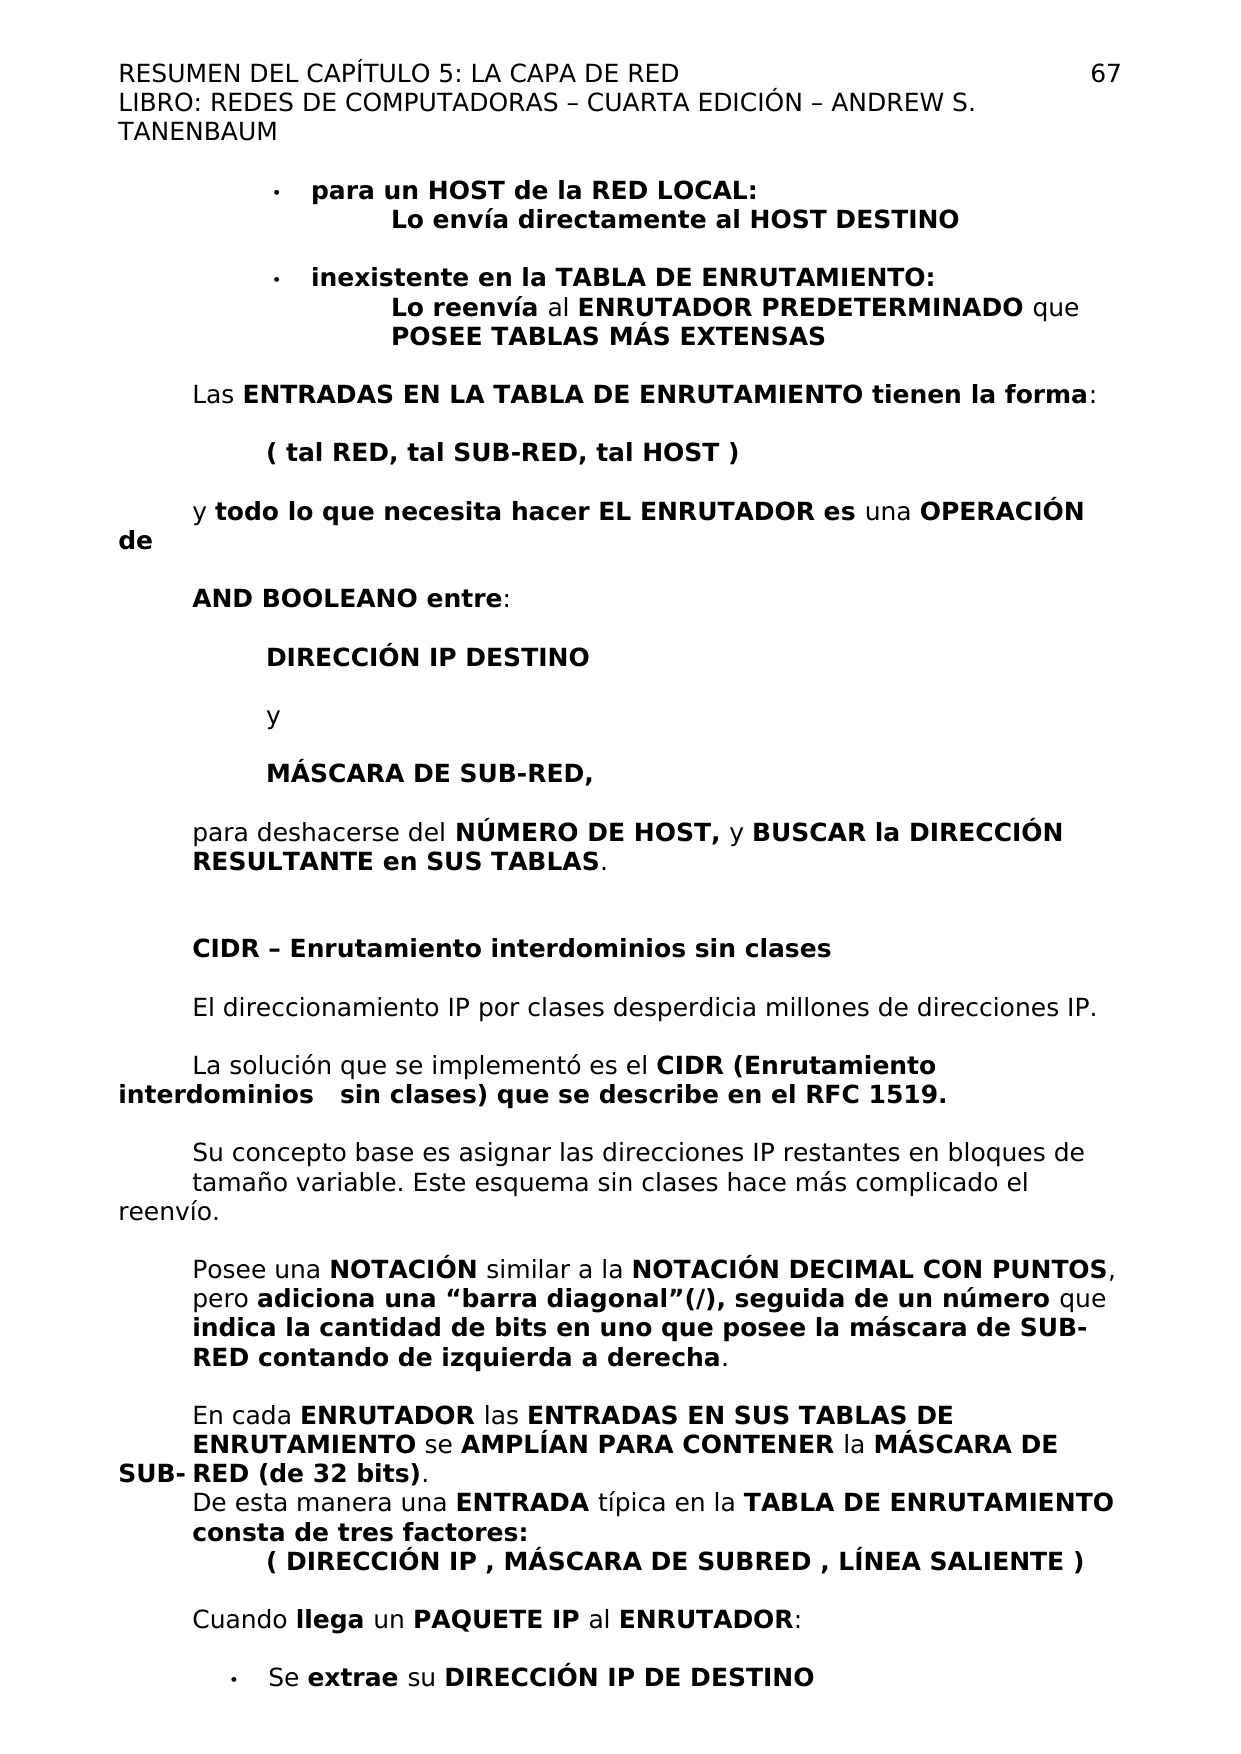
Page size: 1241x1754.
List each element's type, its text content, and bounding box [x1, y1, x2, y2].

text ( tal RED, tal SUB-RED, tal HOST ) [118, 438, 1122, 468]
text y todo lo que necesita hacer EL ENRUTADOR es una OPERACIÓN de [118, 497, 1122, 555]
list para un HOST de la RED LOCAL: [273, 176, 1122, 205]
text Las ENTRADAS EN LA TABLA DE ENRUTAMIENTO tienen la forma: [118, 380, 1122, 409]
text CIDR – Enrutamiento interdominios sin clases [118, 934, 1122, 963]
list Lo envía directamente al HOST DESTINO [353, 205, 1122, 234]
list inexistente en la TABLA DE ENRUTAMIENTO: [273, 263, 1122, 293]
text DIRECCIÓN IP DESTINO [118, 643, 1122, 672]
text Cuando llega un PAQUETE IP al ENRUTADOR: [118, 1605, 1122, 1634]
text para deshacerse del NÚMERO DE HOST, y BUSCAR la DIRECCIÓN RESULTANTE en SUS TABLAS. [118, 818, 1122, 876]
text En cada ENRUTADOR las ENTRADAS EN SUS TABLAS DE ENRUTAMIENTO se AMPLÍAN PARA CONTENER la MÁSCARA DE SUB- RED (de 32 bits). [118, 1401, 1122, 1488]
list Lo reenvía al ENRUTADOR PREDETERMINADO que POSEE TABLAS MÁS EXTENSAS [353, 293, 1122, 351]
text De esta manera una ENTRADA típica en la TABLA DE ENRUTAMIENTO consta de tres factores: [118, 1488, 1122, 1547]
text MÁSCARA DE SUB-RED, [118, 759, 1122, 788]
text La solución que se implementó es el CIDR (Enrutamiento interdominios sin clases) que se describe en el RFC 1519. [118, 1051, 1122, 1109]
text Su concepto base es asignar las direcciones IP restantes en bloques de tamaño variable. Este esquema sin clases hace más complicado el reenvío. [118, 1138, 1122, 1226]
text El direccionamiento IP por clases desperdicia millones de direcciones IP. [118, 993, 1122, 1022]
list Se extrae su DIRECCIÓN IP DE DESTINO [231, 1663, 1122, 1693]
text ( DIRECCIÓN IP , MÁSCARA DE SUBRED , LÍNEA SALIENTE ) [118, 1547, 1122, 1576]
text y [118, 701, 1122, 730]
text Posee una NOTACIÓN similar a la NOTACIÓN DECIMAL CON PUNTOS, pero adiciona una “barra diagonal”(/), seguida de un número que indica la cantidad de bits en uno que posee la máscara de SUB- RED contando de izquierda a derecha. [118, 1255, 1122, 1372]
text AND BOOLEANO entre: [118, 584, 1122, 613]
